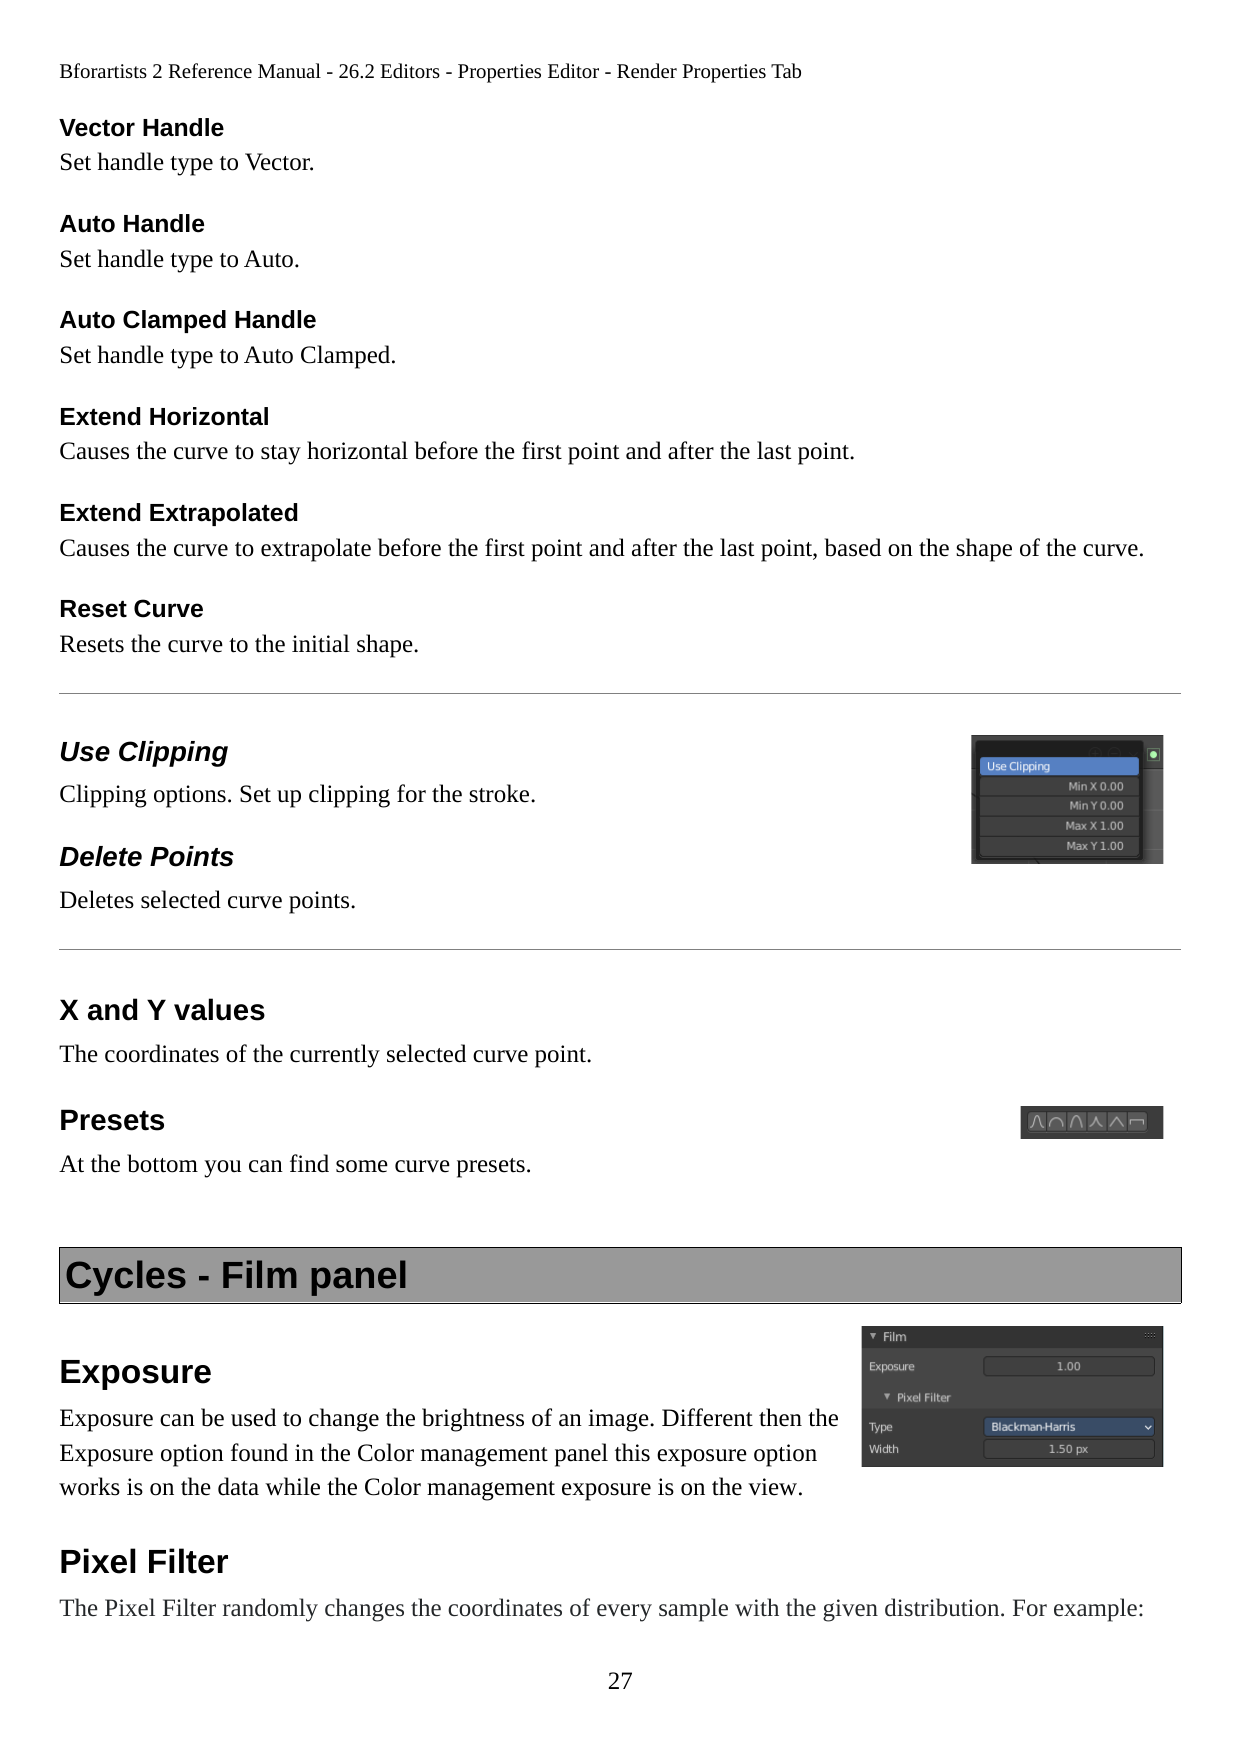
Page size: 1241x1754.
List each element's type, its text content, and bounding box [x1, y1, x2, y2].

subtitle Pixel Filter [59, 1542, 1181, 1581]
text Resets the curve to the initial shape. [59, 629, 1181, 658]
text At the bottom you can find some curve presets. [59, 1149, 1181, 1178]
subtitle [1164, 1352, 1181, 1391]
table_header Cycles - Film panel [60, 1248, 1181, 1302]
subtitle X and Y values [59, 993, 1181, 1027]
picture [971, 735, 1164, 864]
text Set handle type to Auto. [59, 244, 1181, 272]
text Deletes selected curve points. [59, 885, 1181, 914]
subtitle Use Clipping [59, 735, 971, 767]
subtitle Extend Extrapolated [59, 498, 1181, 527]
text The coordinates of the currently selected curve point. [59, 1039, 1181, 1068]
subtitle Extend Horizontal [59, 402, 1181, 430]
text Set handle type to Vector. [59, 147, 1181, 176]
subtitle [1164, 735, 1181, 767]
text Exposure can be used to change the brightness of an image. Different then the Exposure option found in the Color management panel this exposure option works is on the data while the Color management exposure is on the view. [59, 1403, 1181, 1501]
subtitle Vector Handle [59, 113, 1181, 141]
subtitle Auto Handle [59, 209, 1181, 237]
text Causes the curve to extrapolate before the first point and after the last point, based on the shape of the curve. [59, 533, 1181, 562]
text Clipping options. Set up clipping for the stroke. [59, 779, 971, 808]
picture [861, 1326, 1164, 1467]
picture [1020, 1106, 1164, 1139]
text Causes the curve to stay horizontal before the first point and after the last point. [59, 436, 1181, 465]
subtitle Exposure [59, 1352, 861, 1391]
subtitle Presets [59, 1103, 1181, 1137]
text Set handle type to Auto Clamped. [59, 340, 1181, 369]
text The Pixel Filter randomly changes the coordinates of every sample with the given distribution. For example: [59, 1593, 1181, 1622]
subtitle Delete Points [59, 841, 1181, 873]
subtitle Auto Clamped Handle [59, 305, 1181, 334]
subtitle Reset Curve [59, 594, 1181, 623]
